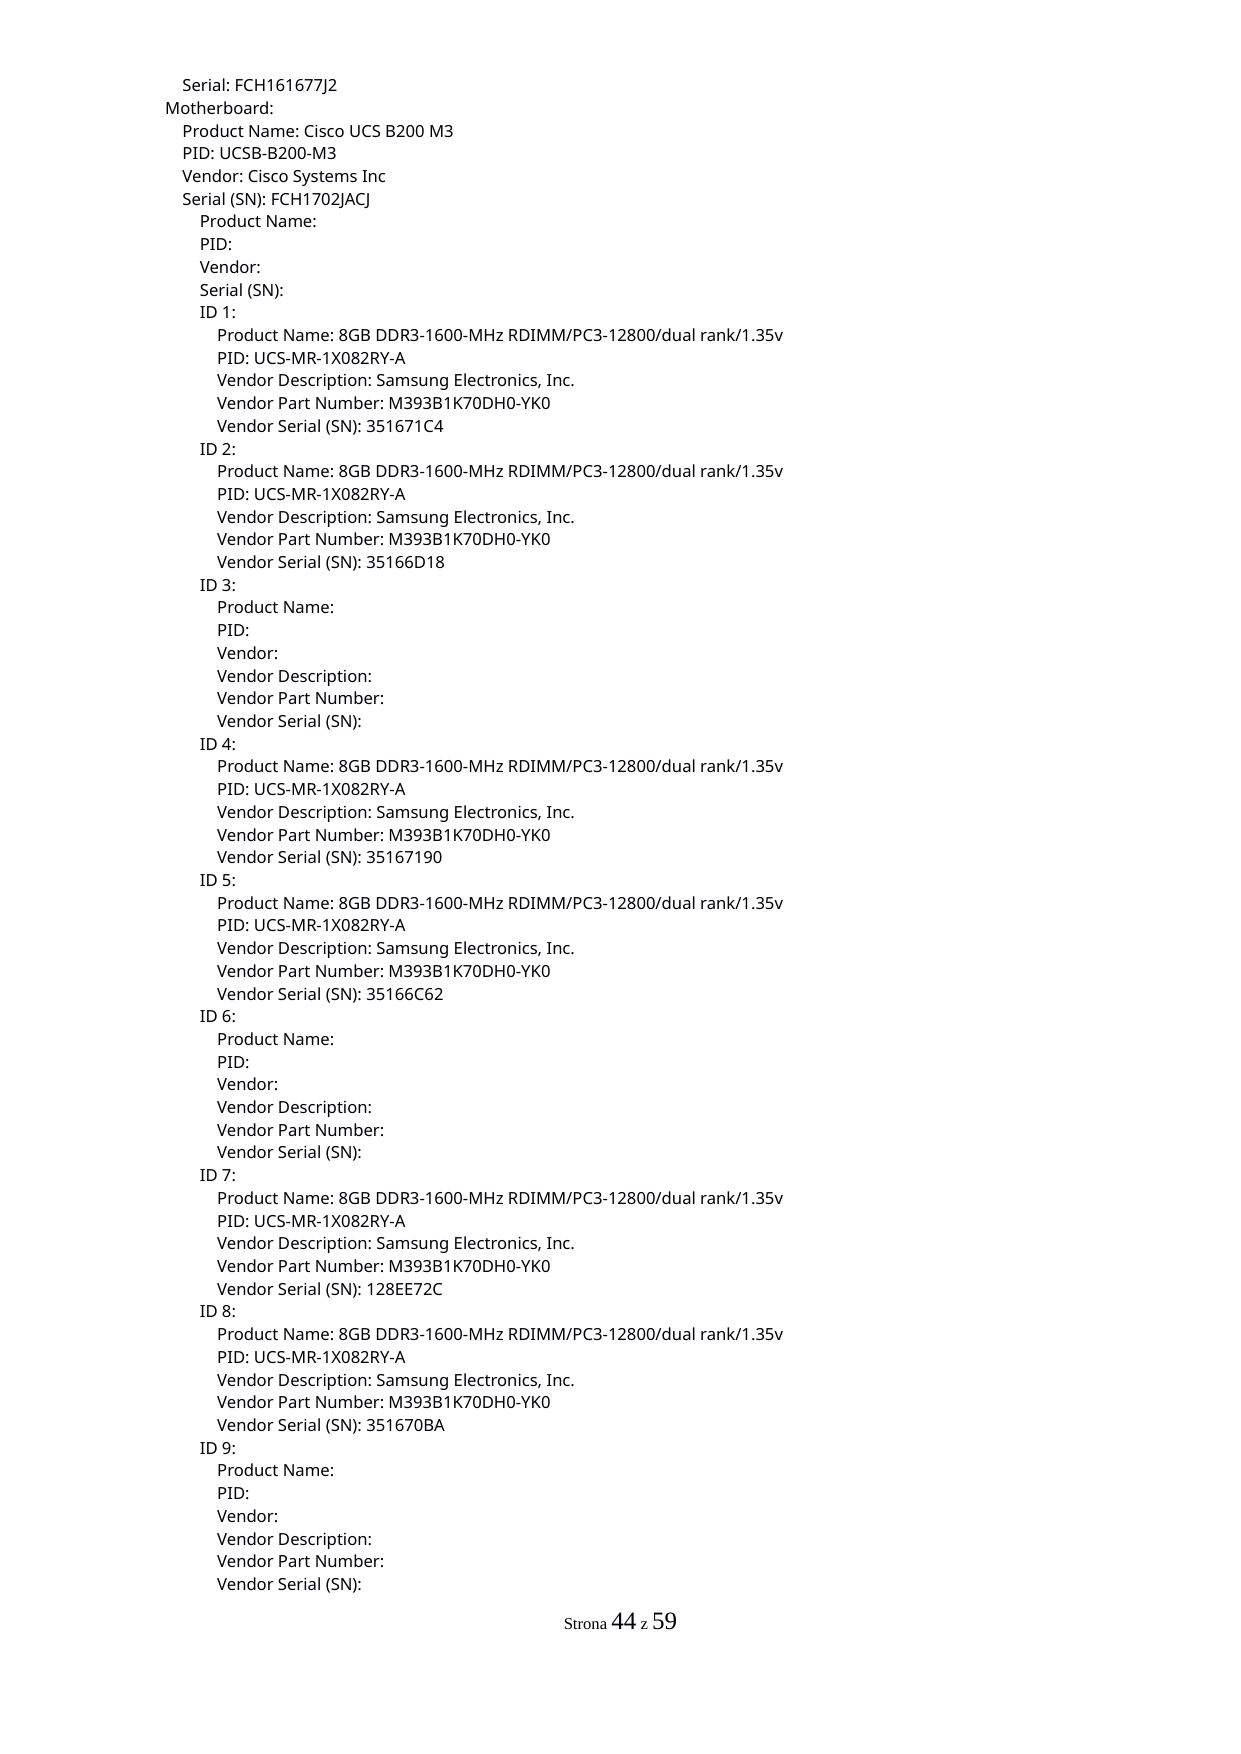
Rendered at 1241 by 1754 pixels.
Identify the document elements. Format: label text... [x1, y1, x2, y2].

text Product Name: [148, 1459, 1093, 1482]
text ID 3: [148, 573, 1093, 596]
text Product Name: [148, 1027, 1093, 1050]
text Vendor Description: Samsung Electronics, Inc. [148, 1368, 1093, 1391]
text PID: UCS-MR-1X082RY-A [148, 778, 1093, 800]
text Vendor Serial (SN): [148, 1572, 1093, 1595]
text Serial: FCH161677J2 [148, 74, 1093, 96]
text PID: [148, 233, 1093, 255]
text Vendor Description: [148, 664, 1093, 687]
text PID: UCSB-B200-M3 [148, 142, 1093, 164]
text Vendor Description: Samsung Electronics, Inc. [148, 1232, 1093, 1254]
text Vendor Serial (SN): 351670BA [148, 1413, 1093, 1436]
text PID: UCS-MR-1X082RY-A [148, 482, 1093, 505]
text Vendor Description: Samsung Electronics, Inc. [148, 937, 1093, 959]
text Serial (SN): [148, 278, 1093, 301]
text Vendor Serial (SN): 351671C4 [148, 414, 1093, 437]
text ID 2: [148, 437, 1093, 460]
text Vendor Description: Samsung Electronics, Inc. [148, 800, 1093, 823]
text Product Name: 8GB DDR3-1600-MHz RDIMM/PC3-12800/dual rank/1.35v [148, 755, 1093, 778]
text PID: UCS-MR-1X082RY-A [148, 1209, 1093, 1232]
text Vendor Serial (SN): [148, 709, 1093, 732]
text Vendor Part Number: M393B1K70DH0-YK0 [148, 392, 1093, 414]
text ID 8: [148, 1300, 1093, 1323]
text PID: [148, 1482, 1093, 1504]
text Vendor Serial (SN): 128EE72C [148, 1277, 1093, 1300]
text Vendor Part Number: [148, 1550, 1093, 1572]
text Vendor Serial (SN): 35167190 [148, 846, 1093, 868]
text Vendor Description: Samsung Electronics, Inc. [148, 505, 1093, 528]
text PID: [148, 1050, 1093, 1073]
text PID: [148, 619, 1093, 641]
text Product Name: 8GB DDR3-1600-MHz RDIMM/PC3-12800/dual rank/1.35v [148, 323, 1093, 346]
text Vendor Part Number: [148, 687, 1093, 709]
text Product Name: 8GB DDR3-1600-MHz RDIMM/PC3-12800/dual rank/1.35v [148, 460, 1093, 482]
text Vendor Part Number: M393B1K70DH0-YK0 [148, 959, 1093, 982]
text Vendor: [148, 255, 1093, 278]
text Vendor Description: [148, 1527, 1093, 1550]
text ID 9: [148, 1436, 1093, 1459]
text Vendor Description: Samsung Electronics, Inc. [148, 369, 1093, 392]
text Vendor Part Number: M393B1K70DH0-YK0 [148, 528, 1093, 551]
text Vendor Part Number: M393B1K70DH0-YK0 [148, 823, 1093, 846]
text Product Name: [148, 210, 1093, 233]
text PID: UCS-MR-1X082RY-A [148, 1345, 1093, 1368]
text Product Name: Cisco UCS B200 M3 [148, 119, 1093, 142]
text Vendor Part Number: M393B1K70DH0-YK0 [148, 1254, 1093, 1277]
text Vendor Part Number: [148, 1118, 1093, 1141]
text Vendor Serial (SN): 35166D18 [148, 551, 1093, 573]
text Vendor: [148, 641, 1093, 664]
text Vendor: [148, 1073, 1093, 1096]
text Serial (SN): FCH1702JACJ [148, 187, 1093, 210]
text Vendor Part Number: M393B1K70DH0-YK0 [148, 1391, 1093, 1413]
text Motherboard: [148, 96, 1093, 119]
text Vendor: Cisco Systems Inc [148, 164, 1093, 187]
text ID 5: [148, 868, 1093, 891]
text Vendor: [148, 1504, 1093, 1527]
text PID: UCS-MR-1X082RY-A [148, 914, 1093, 937]
text Product Name: 8GB DDR3-1600-MHz RDIMM/PC3-12800/dual rank/1.35v [148, 1323, 1093, 1345]
text ID 1: [148, 301, 1093, 323]
text Vendor Description: [148, 1096, 1093, 1118]
text Product Name: [148, 596, 1093, 619]
text Vendor Serial (SN): [148, 1141, 1093, 1164]
text Product Name: 8GB DDR3-1600-MHz RDIMM/PC3-12800/dual rank/1.35v [148, 891, 1093, 914]
text PID: UCS-MR-1X082RY-A [148, 346, 1093, 369]
text ID 4: [148, 732, 1093, 755]
text Vendor Serial (SN): 35166C62 [148, 982, 1093, 1005]
text ID 7: [148, 1164, 1093, 1186]
text Product Name: 8GB DDR3-1600-MHz RDIMM/PC3-12800/dual rank/1.35v [148, 1186, 1093, 1209]
text ID 6: [148, 1005, 1093, 1027]
